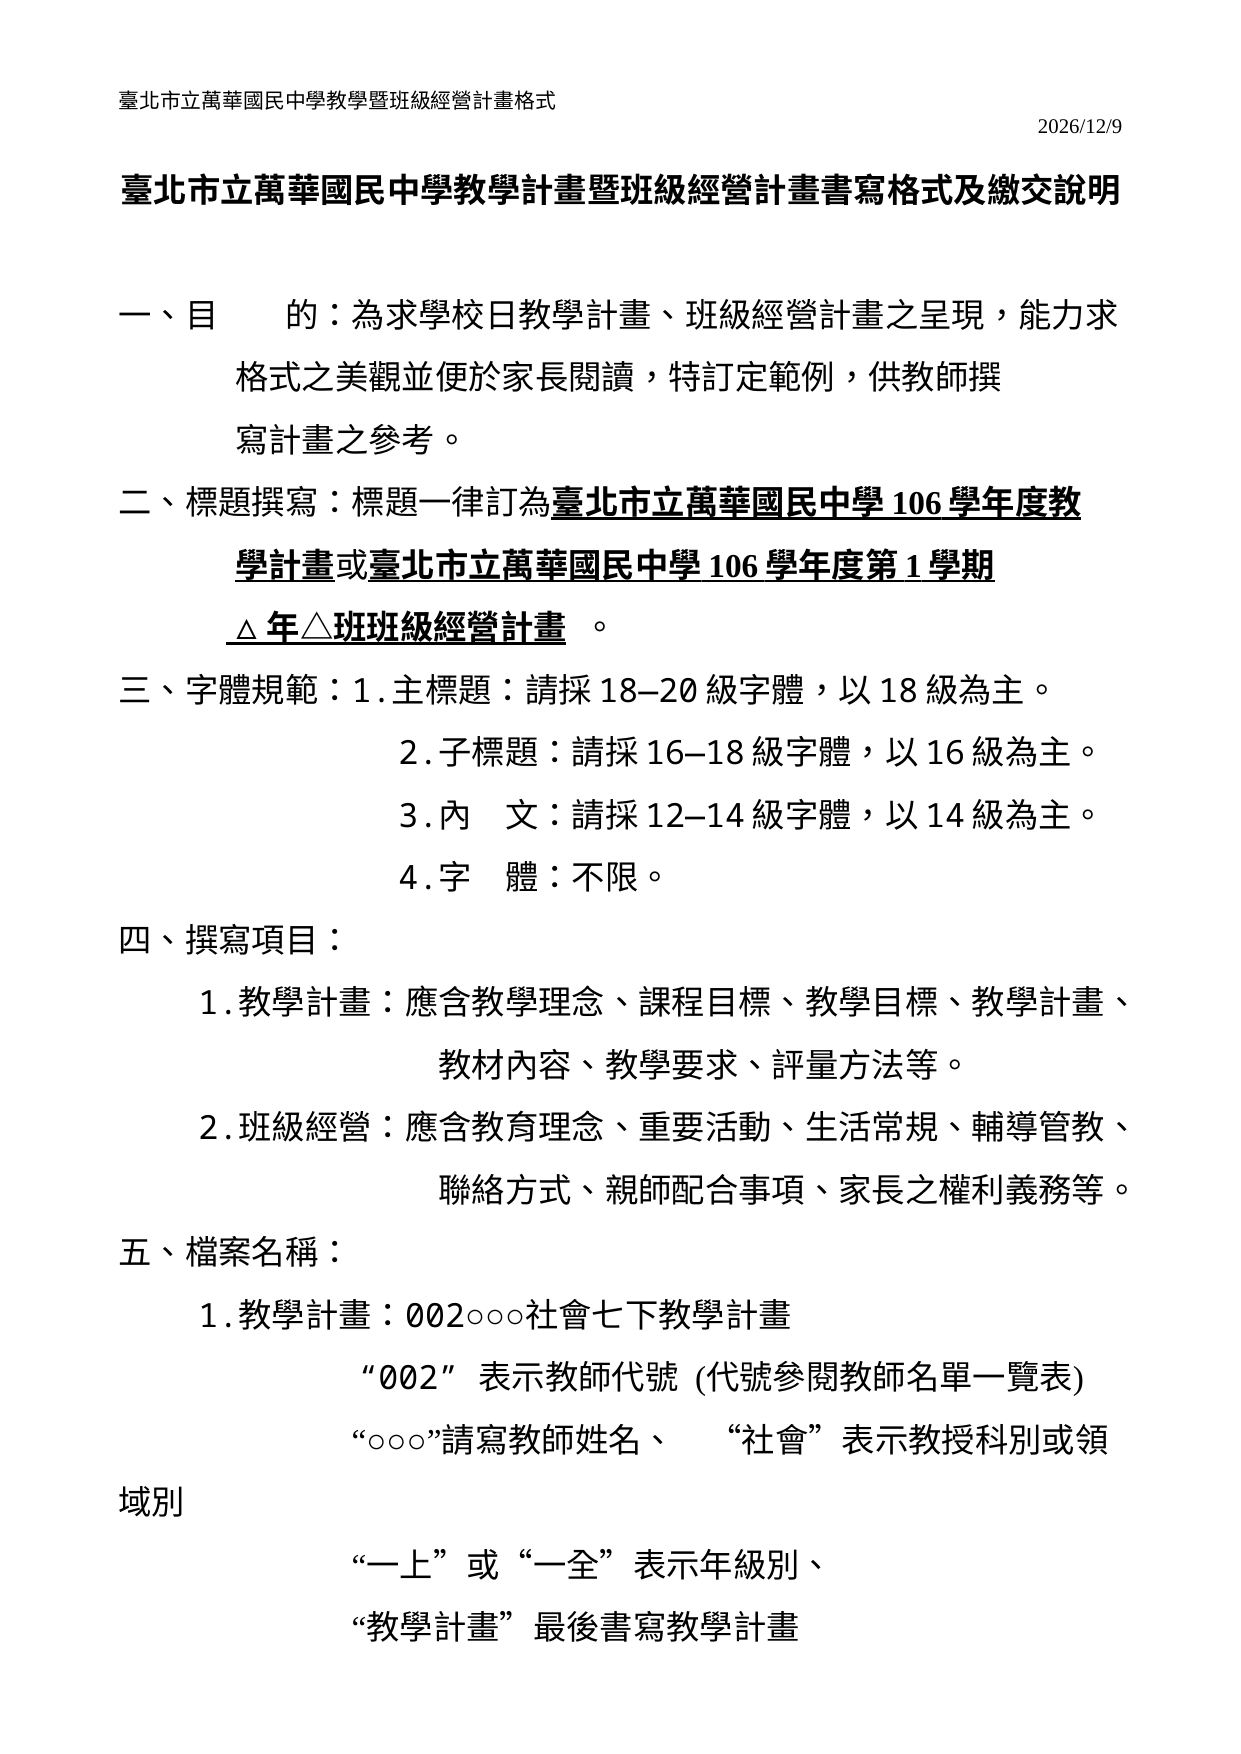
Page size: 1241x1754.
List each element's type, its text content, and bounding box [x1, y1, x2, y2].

text 1.教學計畫：002○○○社會七下教學計畫 [118, 1271, 1122, 1334]
text 學計畫或臺北市立萬華國民中學106學年度第1學期 △年△班班級經營計畫 。 [118, 521, 1122, 646]
text 2.子標題：請採16—18級字體，以16級為主。 [118, 709, 1122, 771]
text “○○○”請寫教師姓名、 “社會”表示教授科別或領域別 [118, 1396, 1122, 1521]
text 3.內 文：請採12—14級字體，以14級為主。 [118, 771, 1122, 834]
text “一上”或“一全”表示年級別、 “教學計畫”最後書寫教學計畫 [118, 1521, 1122, 1646]
text 四、撰寫項目： 1.教學計畫：應含教學理念、課程目標、教學目標、教學計畫、 教材內容、教學要求、評量方法等。 [118, 896, 1122, 1084]
text 三、字體規範：1.主標題：請採18—20級字體，以18級為主。 [118, 646, 1122, 709]
text 五、檔案名稱： [118, 1209, 1122, 1271]
text 二、標題撰寫：標題一律訂為臺北市立萬華國民中學106學年度教 [118, 459, 1122, 521]
text 臺北市立萬華國民中學教學計畫暨班級經營計畫書寫格式及繳交說明 [118, 146, 1122, 209]
text 一、目 的：為求學校日教學計畫、班級經營計畫之呈現，能力求 [118, 271, 1122, 334]
text 格式之美觀並便於家長閱讀，特訂定範例，供教師撰 [118, 334, 1122, 396]
text “002” 表示教師代號 (代號參閱教師名單一覽表) [118, 1334, 1122, 1396]
text 2.班級經營：應含教育理念、重要活動、生活常規、輔導管教、 聯絡方式、親師配合事項、家長之權利義務等。 [118, 1084, 1122, 1209]
text 寫計畫之參考。 [118, 396, 1122, 459]
text 4.字 體：不限。 [118, 834, 1122, 896]
